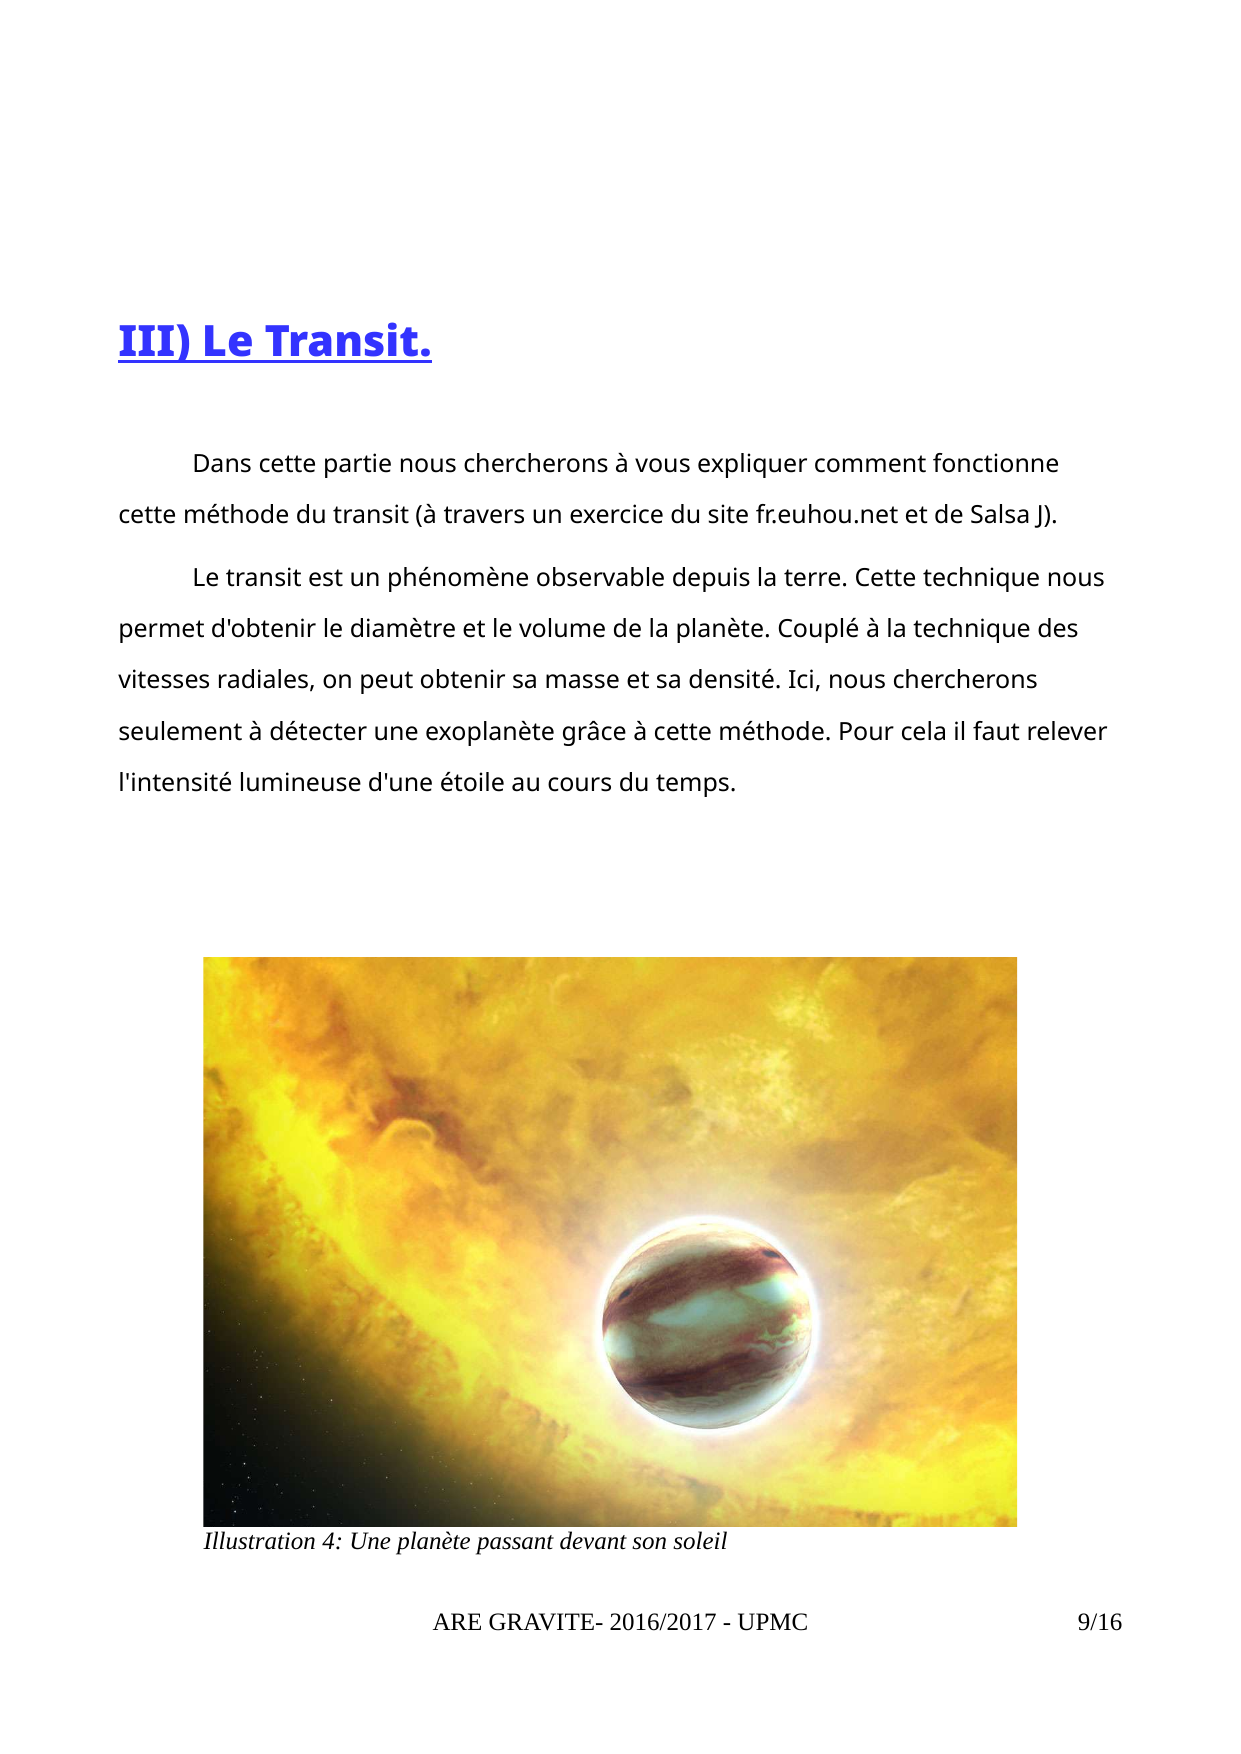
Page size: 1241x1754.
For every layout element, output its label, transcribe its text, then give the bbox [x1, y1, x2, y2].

text Illustration 4: Une planète passant devant son soleil [203, 1527, 1017, 1555]
subtitle III) Le Transit. [118, 311, 1122, 369]
text Dans cette partie nous chercherons à vous expliquer comment fonctionne cette méthode du transit (à travers un exercice du site fr.euhou.net et de Salsa J). [118, 445, 1122, 531]
picture [203, 957, 1018, 1527]
text Le transit est un phénomène observable depuis la terre. Cette technique nous permet d'obtenir le diamètre et le volume de la planète. Couplé à la technique des vitesses radiales, on peut obtenir sa masse et sa densité. Ici, nous chercherons seulement à détecter une exoplanète grâce à cette méthode. Pour cela il faut relever l'intensité lumineuse d'une étoile au cours du temps. [118, 560, 1122, 798]
